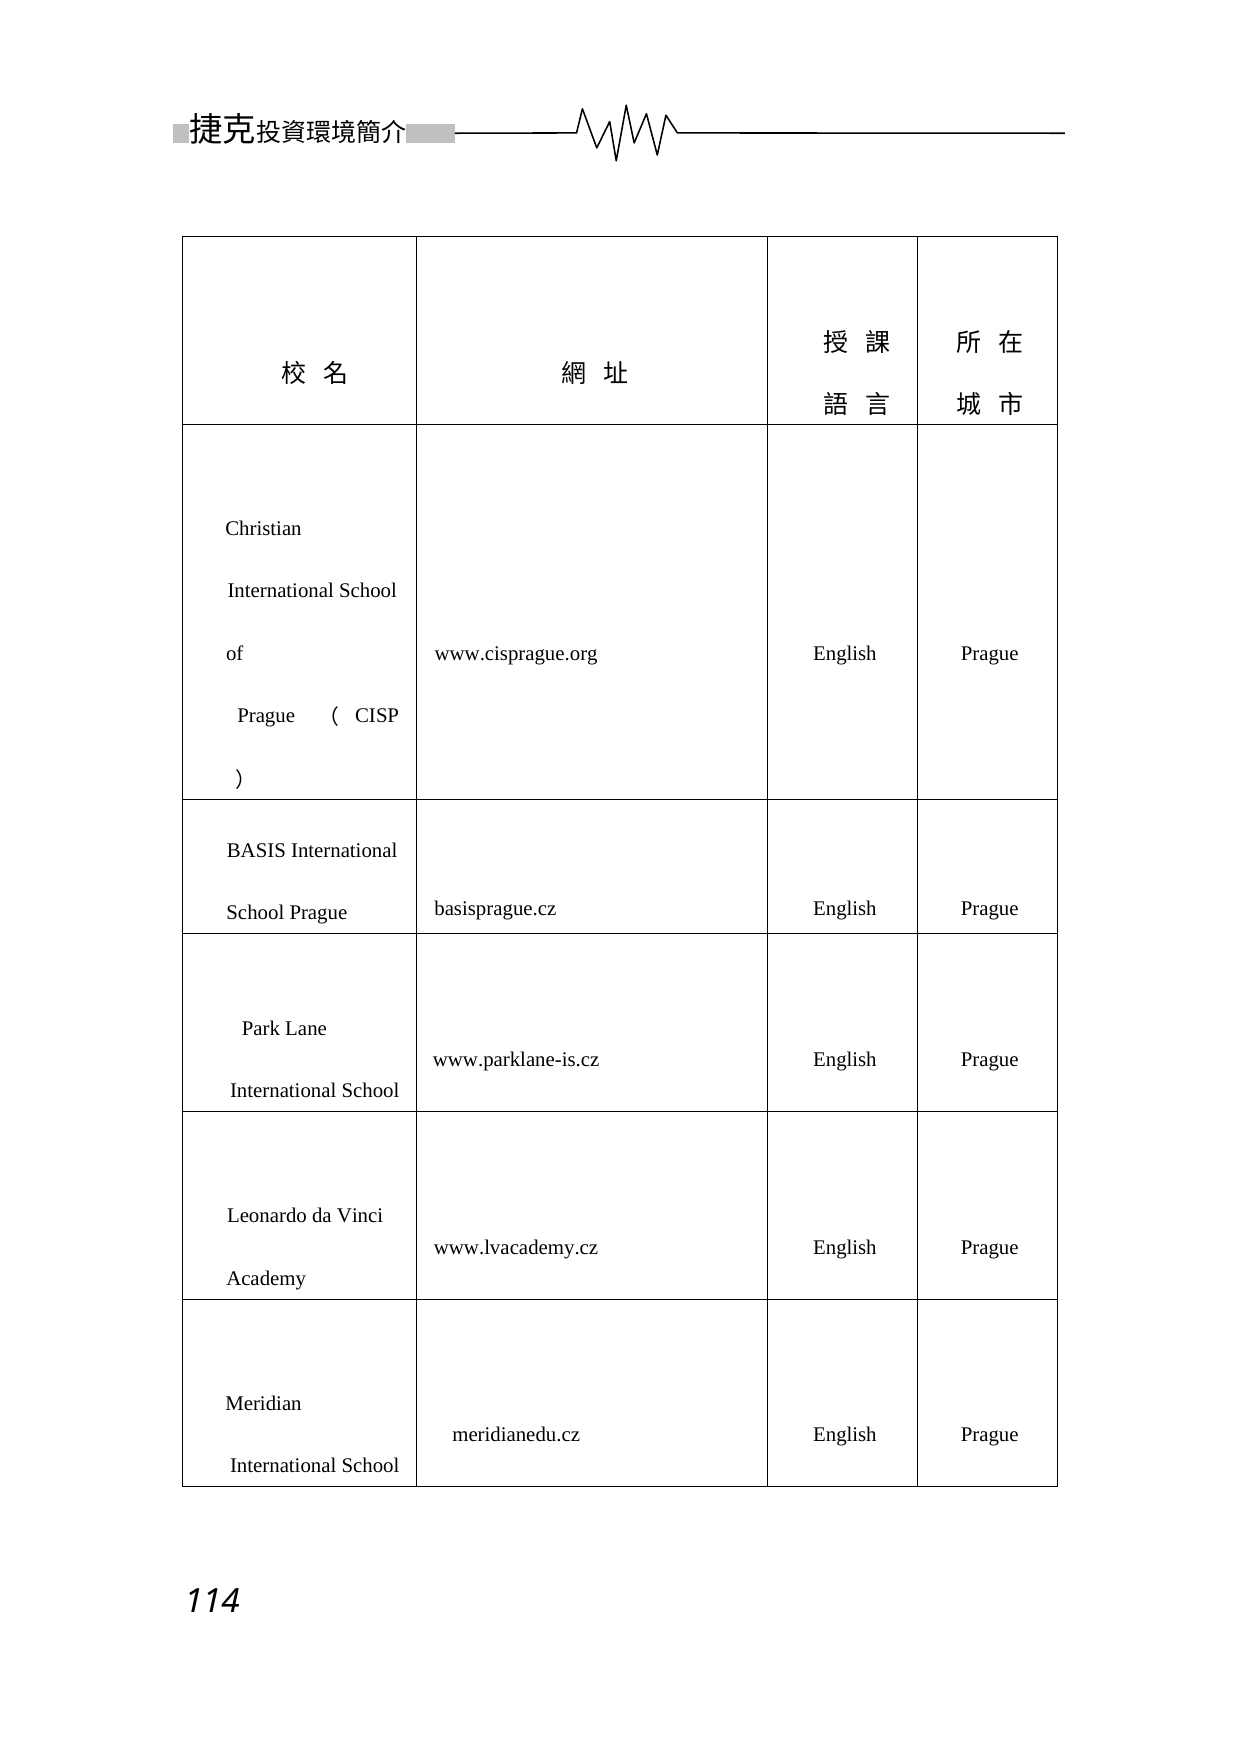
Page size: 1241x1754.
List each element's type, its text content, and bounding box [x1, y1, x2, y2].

table_cell meridianedu.cz [417, 1300, 767, 1486]
table_cell www.cisprague.org [417, 425, 767, 799]
table_cell Prague [918, 425, 1057, 799]
table_cell English [768, 1112, 917, 1299]
table_cell English [768, 425, 917, 799]
table_cell basisprague.cz [417, 800, 767, 933]
table_cell English [768, 1300, 917, 1486]
table_cell Prague [918, 934, 1057, 1111]
table_cell English [768, 800, 917, 933]
table_cell BASIS International School Prague [183, 800, 416, 933]
table_cell English [768, 934, 917, 1111]
table_cell Park Lane International School [183, 934, 416, 1111]
table_cell Leonardo da Vinci Academy [183, 1112, 416, 1299]
table_header 授課語言 [768, 237, 917, 424]
table_header 所在城市 [918, 237, 1057, 424]
table_header 網址 [417, 237, 767, 424]
table_cell Meridian International School [183, 1300, 416, 1486]
table_cell Prague [918, 1300, 1057, 1486]
table_header 校名 [183, 237, 416, 424]
table_cell Prague [918, 800, 1057, 933]
table_cell Christian International School of Prague（CISP） [183, 425, 416, 799]
table_cell Prague [918, 1112, 1057, 1299]
table_cell www.lvacademy.cz [417, 1112, 767, 1299]
table_cell www.parklane-is.cz [417, 934, 767, 1111]
